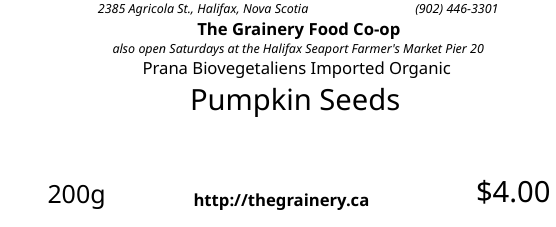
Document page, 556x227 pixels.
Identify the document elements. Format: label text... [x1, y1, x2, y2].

table_cell Prana Biovegetaliens Imported Organic Pumpkin Seeds [47, 57, 550, 168]
table_header 2385 Agricola St., Halifax, Nova Scotia (902) 446-3301 The Grainery Food Co-op also open Saturdays at the Halifax Seaport Farmer's Market Pier 20 [47, 0, 550, 57]
table_cell 200g [47, 169, 147, 211]
table_cell $4.00 [415, 169, 550, 211]
table_cell http://thegrainery.ca [147, 169, 415, 211]
